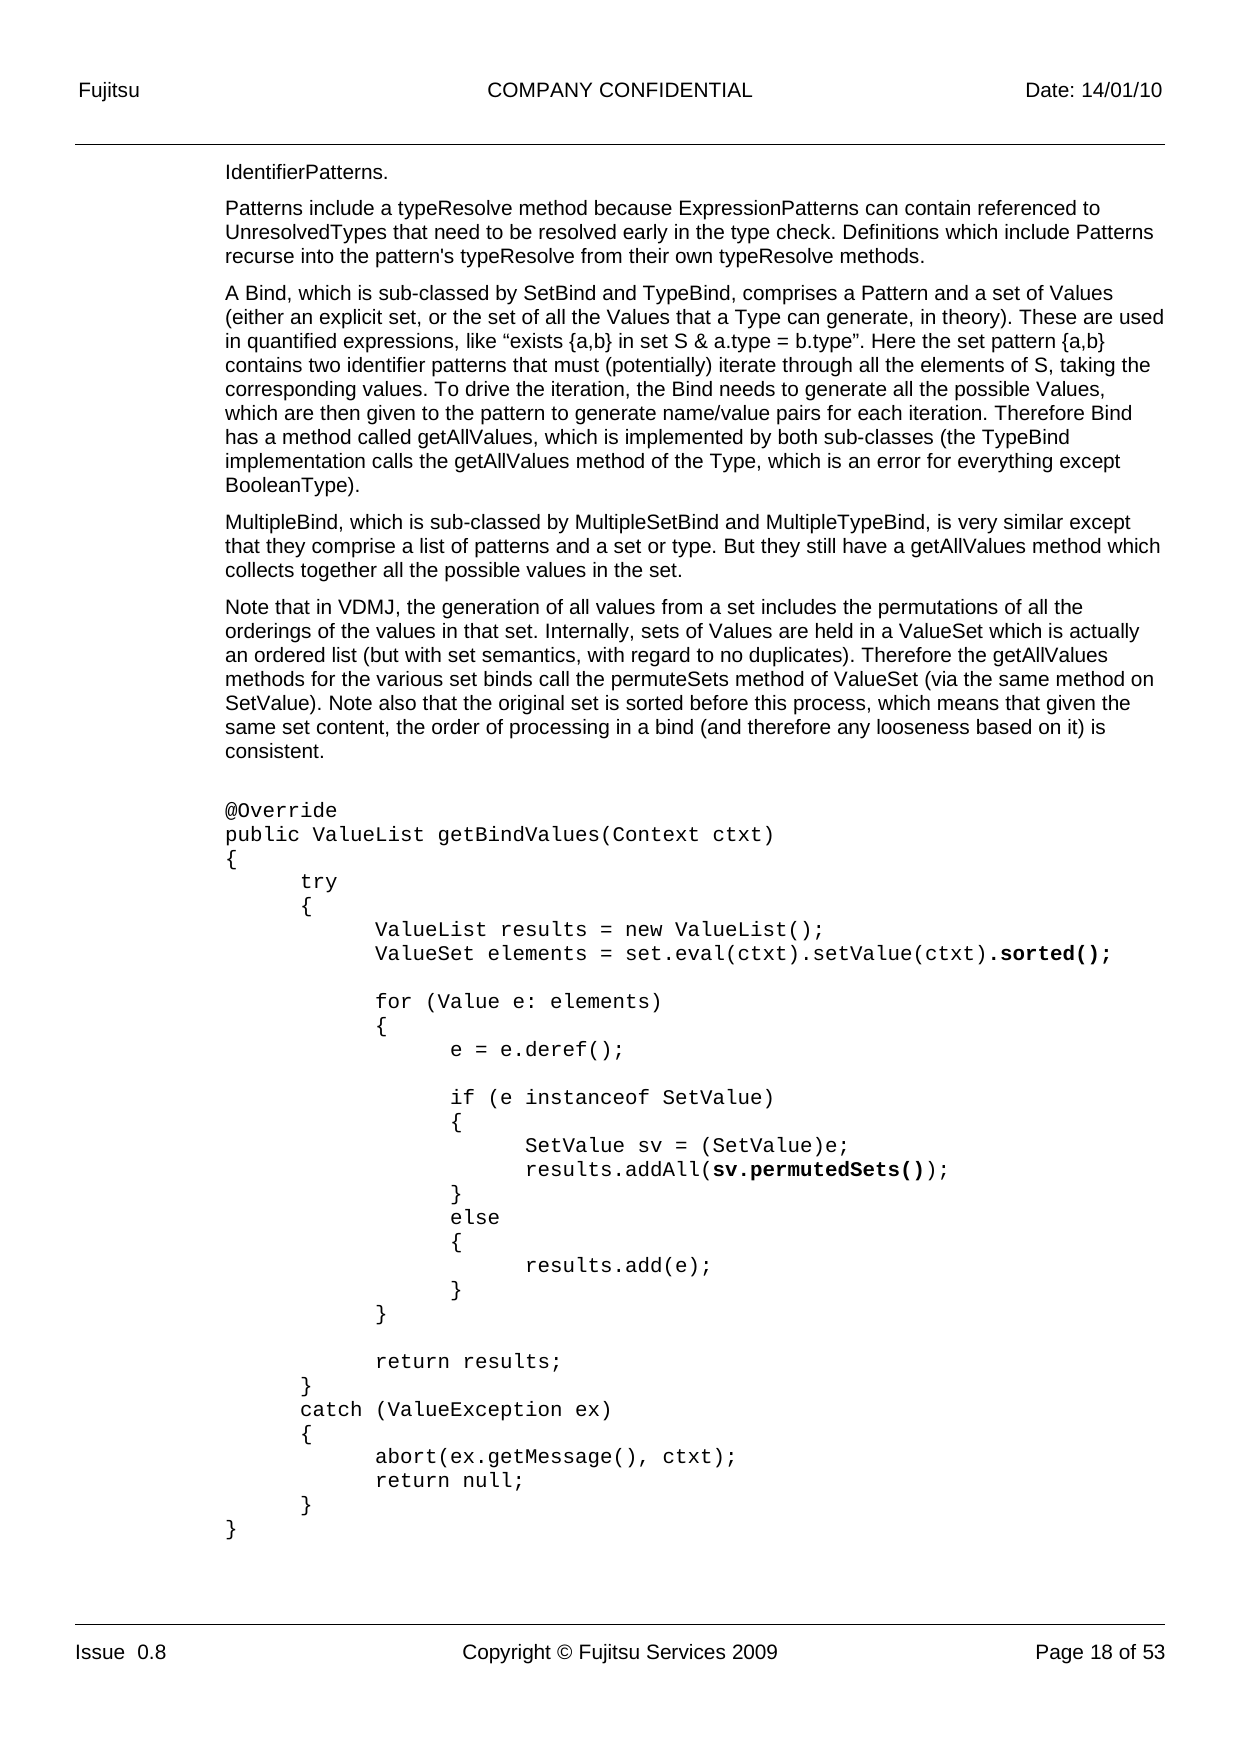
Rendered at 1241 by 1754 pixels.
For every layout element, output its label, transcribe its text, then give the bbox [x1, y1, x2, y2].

text } [225, 1518, 1165, 1542]
text Patterns include a typeResolve method because ExpressionPatterns can contain referenced to UnresolvedTypes that need to be resolved early in the type check. Definitions which include Patterns recurse into the pattern's typeResolve from their own typeResolve methods. [225, 196, 1165, 268]
text { [225, 847, 1165, 871]
text } [225, 1279, 1165, 1303]
text { [225, 1015, 1165, 1039]
text abort(ex.getMessage(), ctxt); [225, 1446, 1165, 1470]
text } [225, 1303, 1165, 1327]
text Note that in VDMJ, the generation of all values from a set includes the permutations of all the orderings of the values in that set. Internally, sets of Values are held in a ValueSet which is actually an ordered list (but with set semantics, with regard to no duplicates). Therefore the getAllValues methods for the various set binds call the permuteSets method of ValueSet (via the same method on SetValue). Note also that the original set is sorted before this process, which means that given the same set content, the order of processing in a bind (and therefore any looseness based on it) is consistent. [225, 595, 1165, 763]
text for (Value e: elements) [225, 991, 1165, 1015]
text SetValue sv = (SetValue)e; [225, 1135, 1165, 1159]
text } [225, 1183, 1165, 1207]
text } [225, 1374, 1165, 1398]
text e = e.deref(); [225, 1039, 1165, 1063]
text return results; [225, 1351, 1165, 1374]
text results.add(e); [225, 1255, 1165, 1279]
text try [225, 871, 1165, 895]
text { [225, 895, 1165, 919]
text { [225, 1422, 1165, 1446]
text MultipleBind, which is sub-classed by MultipleSetBind and MultipleTypeBind, is very similar except that they comprise a list of patterns and a set or type. But they still have a getAllValues method which collects together all the possible values in the set. [225, 510, 1165, 582]
text { [225, 1231, 1165, 1255]
text { [225, 1111, 1165, 1135]
text else [225, 1207, 1165, 1231]
text public ValueList getBindValues(Context ctxt) [225, 823, 1165, 847]
text A Bind, which is sub-classed by SetBind and TypeBind, comprises a Pattern and a set of Values (either an explicit set, or the set of all the Values that a Type can generate, in theory). These are used in quantified expressions, like “exists {a,b} in set S & a.type = b.type”. Here the set pattern {a,b} contains two identifier patterns that must (potentially) iterate through all the elements of S, taking the corresponding values. To drive the iteration, the Bind needs to generate all the possible Values, which are then given to the pattern to generate name/value pairs for each iteration. Therefore Bind has a method called getAllValues, which is implemented by both sub-classes (the TypeBind implementation calls the getAllValues method of the Type, which is an error for everything except BooleanType). [225, 281, 1165, 497]
text ValueList results = new ValueList(); [225, 919, 1165, 943]
text return null; [225, 1470, 1165, 1494]
text catch (ValueException ex) [225, 1398, 1165, 1422]
text ValueSet elements = set.eval(ctxt).setValue(ctxt).sorted(); [225, 943, 1165, 967]
text IdentifierPatterns. [225, 160, 1165, 184]
text @Override [225, 799, 1165, 823]
text results.addAll(sv.permutedSets()); [225, 1159, 1165, 1183]
text if (e instanceof SetValue) [225, 1087, 1165, 1111]
text } [225, 1494, 1165, 1518]
